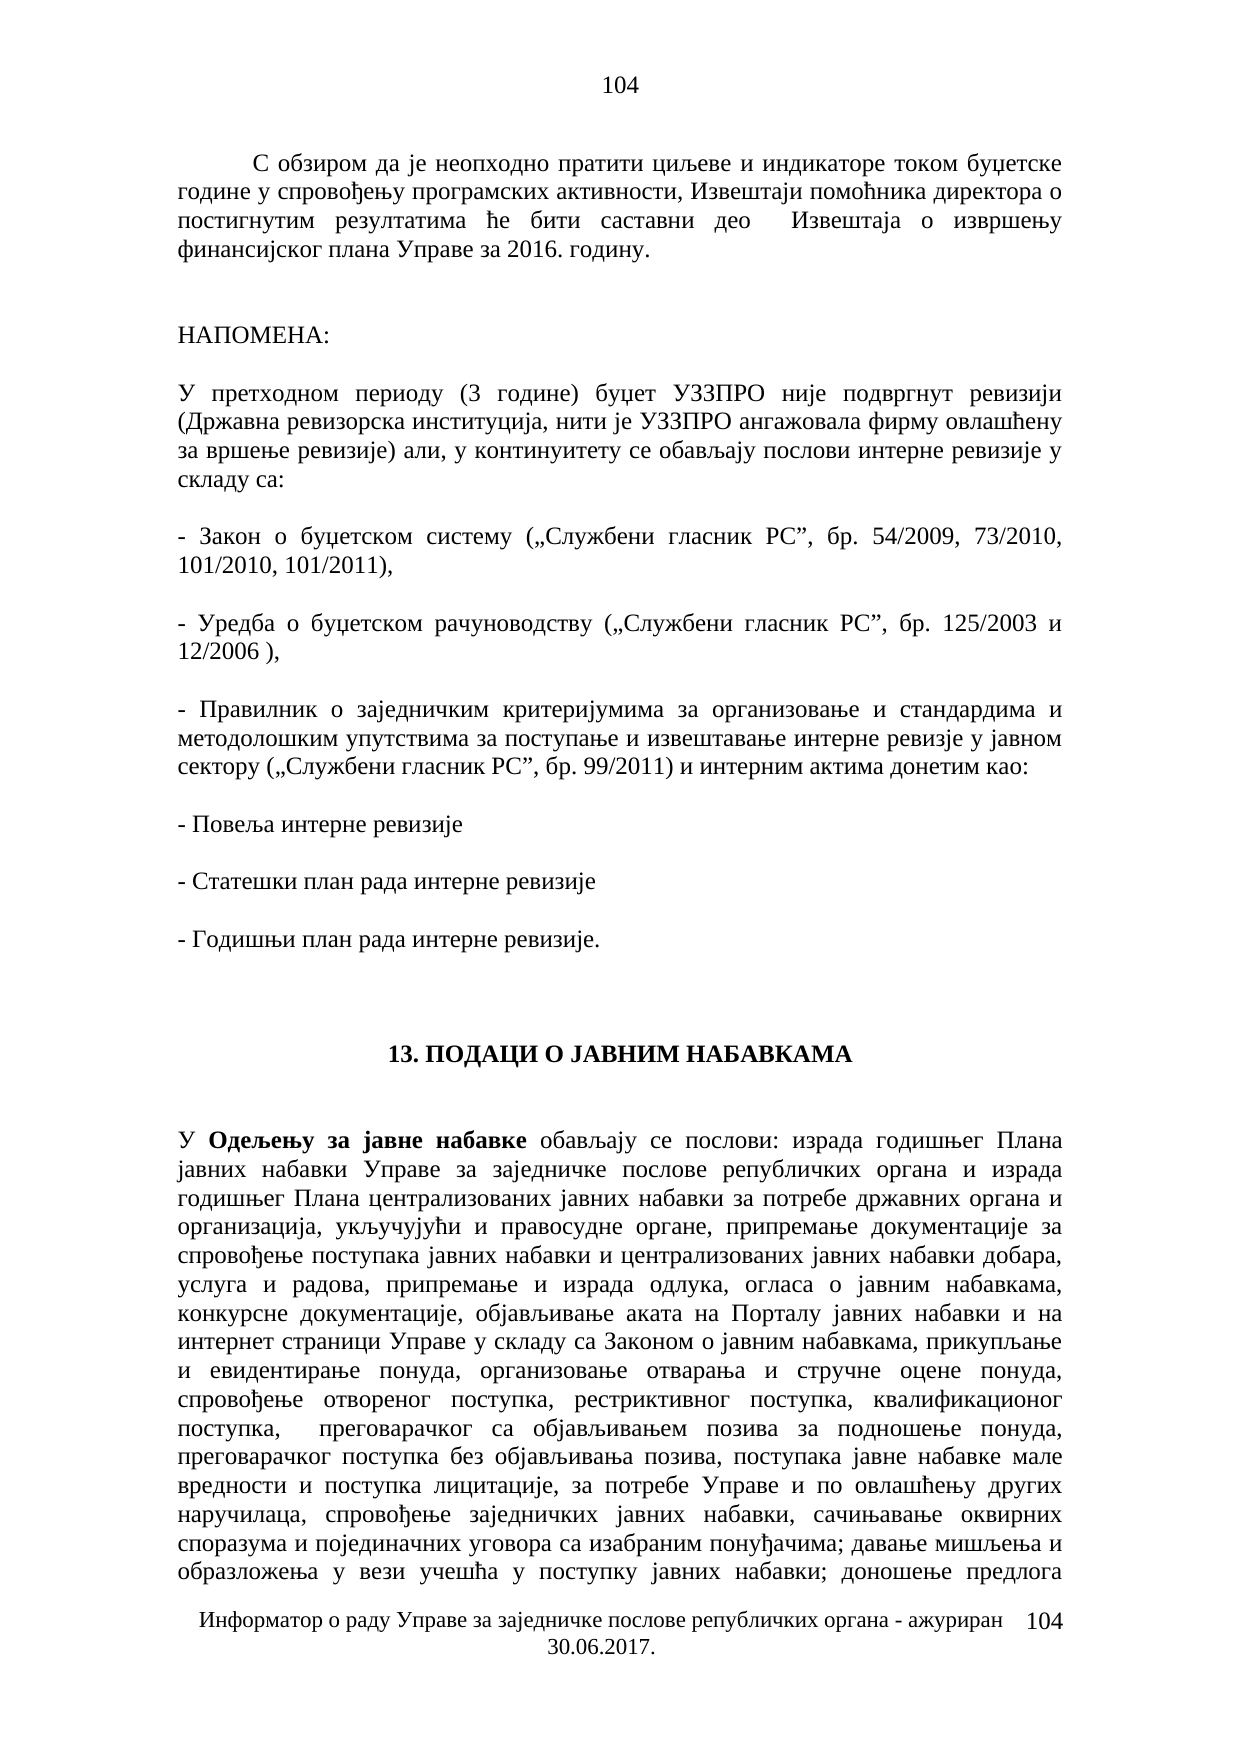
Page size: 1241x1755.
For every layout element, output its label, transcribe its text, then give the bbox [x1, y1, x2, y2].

text - Закон о буџетском систему („Службени гласник РС”, бр. 54/2009, 73/2010, 101/2010, 101/2011), [177, 521, 1063, 579]
text - Уредба о буџетском рачуноводству („Службени гласник РС”, бр. 125/2003 и 12/2006 ), [177, 608, 1063, 665]
text С обзиром да је неопходно пратити циљеве и индикаторе током буџетске године у спровођењу програмских активности, Извештаји помоћника директора о постигнутим резултатима ће бити саставни део Извештаја о извршењу финансијског плана Управе за 2016. годину. [177, 148, 1063, 263]
text - Правилник о заједничким критеријумима за организовање и стандардима и методолошким упутствима за поступање и извештавање интерне ревизје у јавном сектору („Службени гласник РС”, бр. 99/2011) и интерним актима донетим као: [177, 694, 1063, 780]
text - Статешки план рада интерне ревизије [177, 866, 1063, 895]
text - Повеља интерне ревизије [177, 809, 1063, 838]
text НАПОМЕНА: [177, 320, 1063, 349]
text У претходном периоду (3 године) буџет УЗЗПРО није подвргнут ревизији (Државна ревизорска институција, нити је УЗЗПРО ангажовала фирму овлашћену за вршење ревизије) али, у континуитету се обављају послови интерне ревизије у складу са: [177, 378, 1063, 493]
text - Годишњи план рада интерне ревизије. [177, 924, 1063, 953]
text 13. ПОДАЦИ О ЈАВНИМ НАБАВКАМА [177, 1039, 1063, 1068]
text У Одељењу за јавне набавке обављају се послови: израда годишњег Плана јавних набавки Управе за заједничке послове републичких органа и израда годишњег Плана централизованих јавних набавки за потребе државних органа и организација, укључујући и правосудне органе, припремање документације за спровођење поступака јавних набавки и централизованих јавних набавки добара, услуга и радова, припремање и израда одлука, огласа о јавним набавкама, конкурсне документације, објављивање аката на Порталу јавних набавки и на интернет страници Управе у складу са Законом о јавним набавкама, прикупљање и евидентирање понуда, организовање отварања и стручне оцене понуда, спровођење отвореног поступка, рестриктивног поступка, квалификационог поступка, преговарачког са објављивањем позива за подношење понуда, преговарачког поступка без објављивања позива, поступака јавне набавке мале вредности и поступка лицитације, за потребе Управе и по овлашћењу других наручилаца, спровођење заједничких јавних набавки, сачињавање оквирних споразума и појединачних уговора са изабраним понуђачима; давање мишљења и образложења у вези учешћа у поступку јавних набавки; доношење предлога [177, 1125, 1063, 1585]
